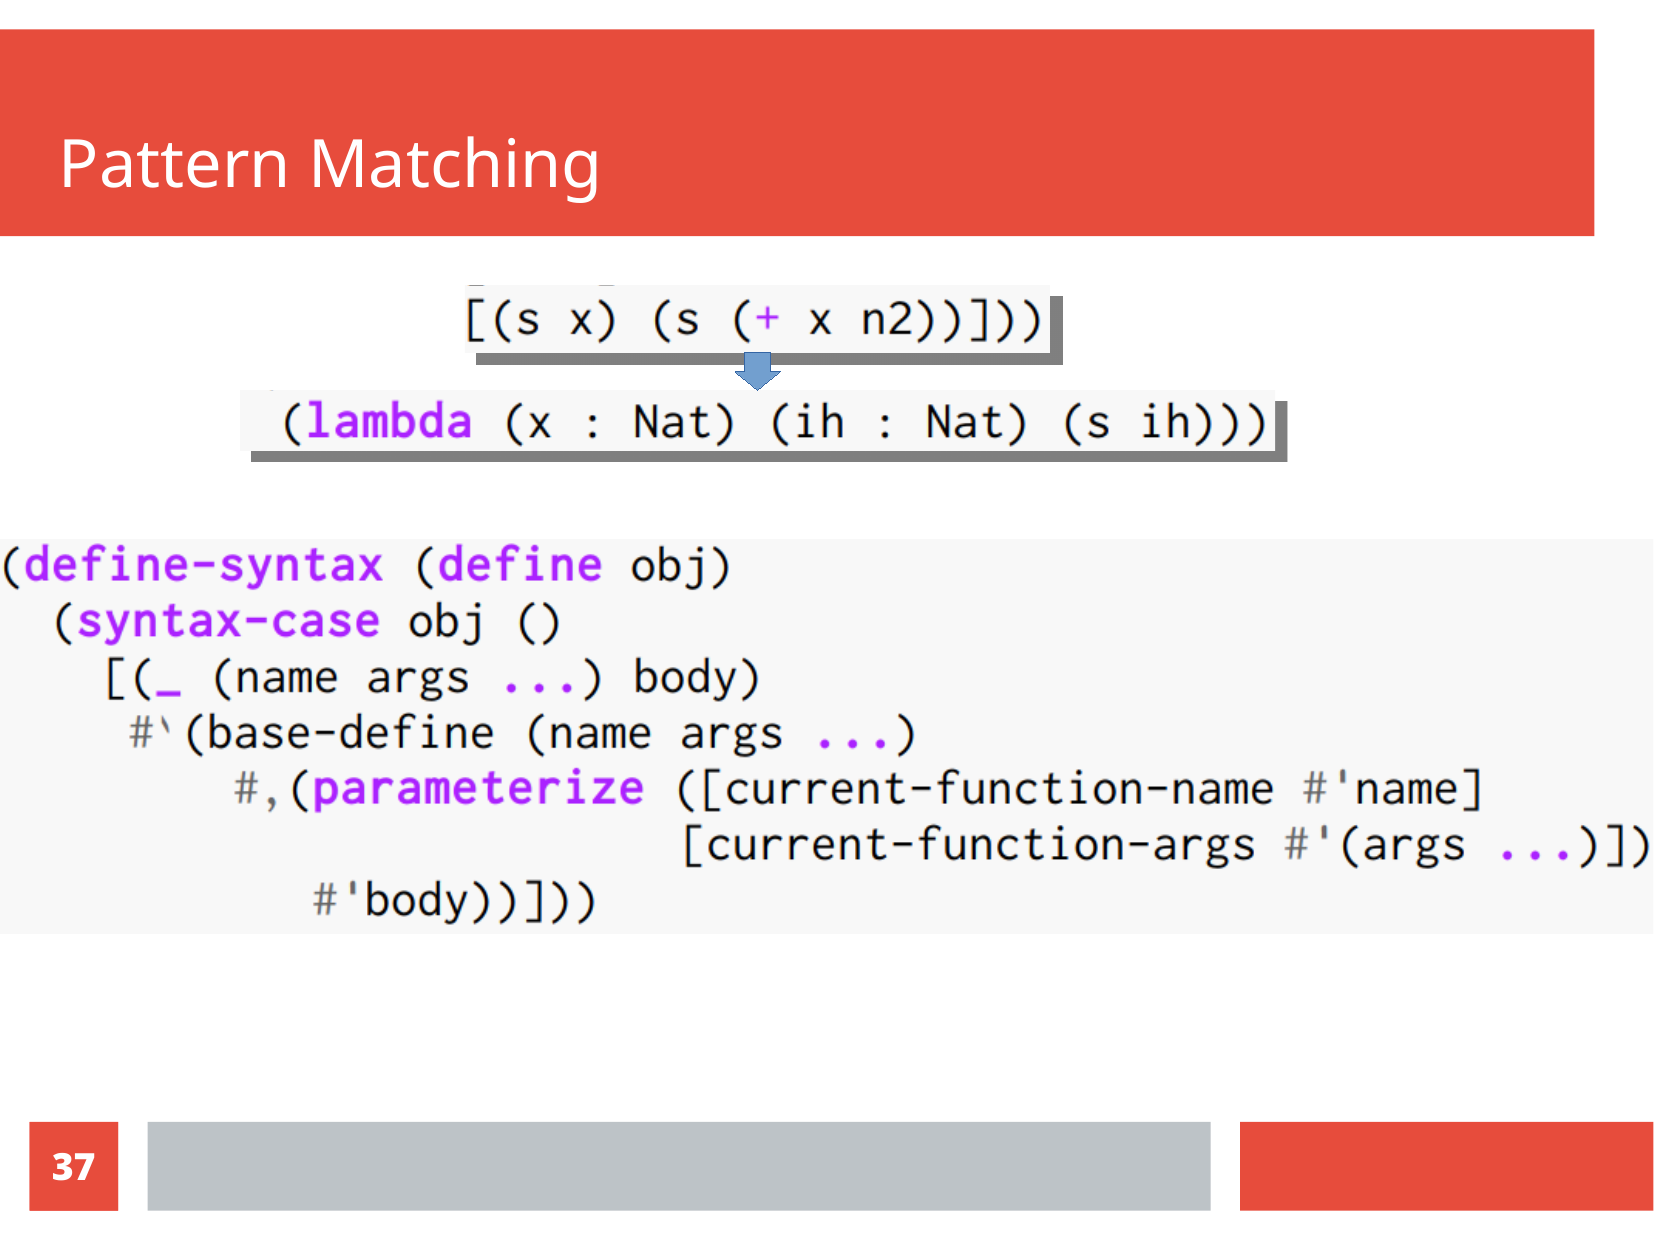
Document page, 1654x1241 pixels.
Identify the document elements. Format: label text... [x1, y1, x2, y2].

picture [464, 285, 1051, 353]
picture [240, 390, 1276, 451]
text_box [735, 352, 781, 391]
picture [0, 539, 1654, 934]
title Pattern Matching [59, 59, 1595, 207]
